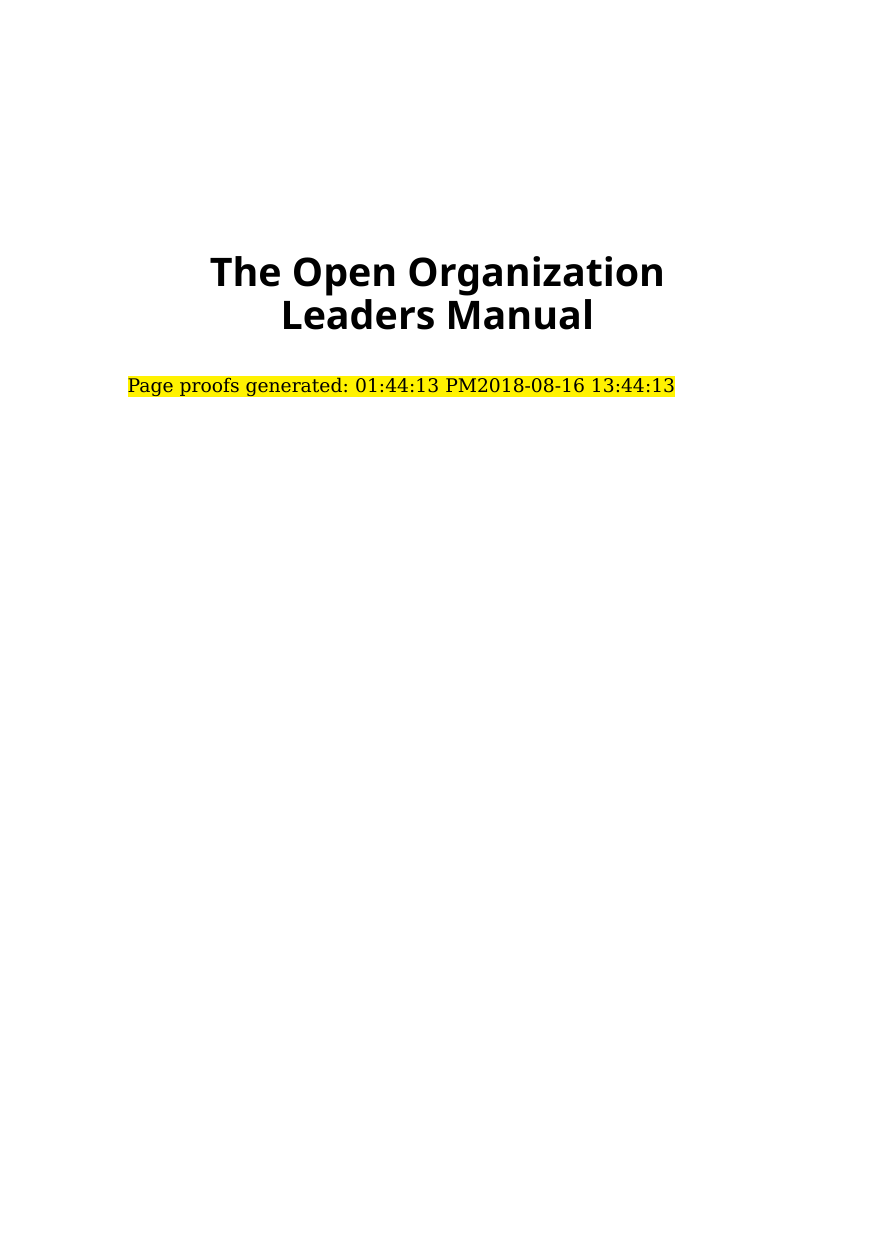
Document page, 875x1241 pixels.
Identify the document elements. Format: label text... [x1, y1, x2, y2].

text Page proofs generated: 01:43:56 PM2018-08-16 13:43:56 [127, 376, 747, 397]
subtitle The Open Organization Leaders Manual [127, 250, 747, 341]
